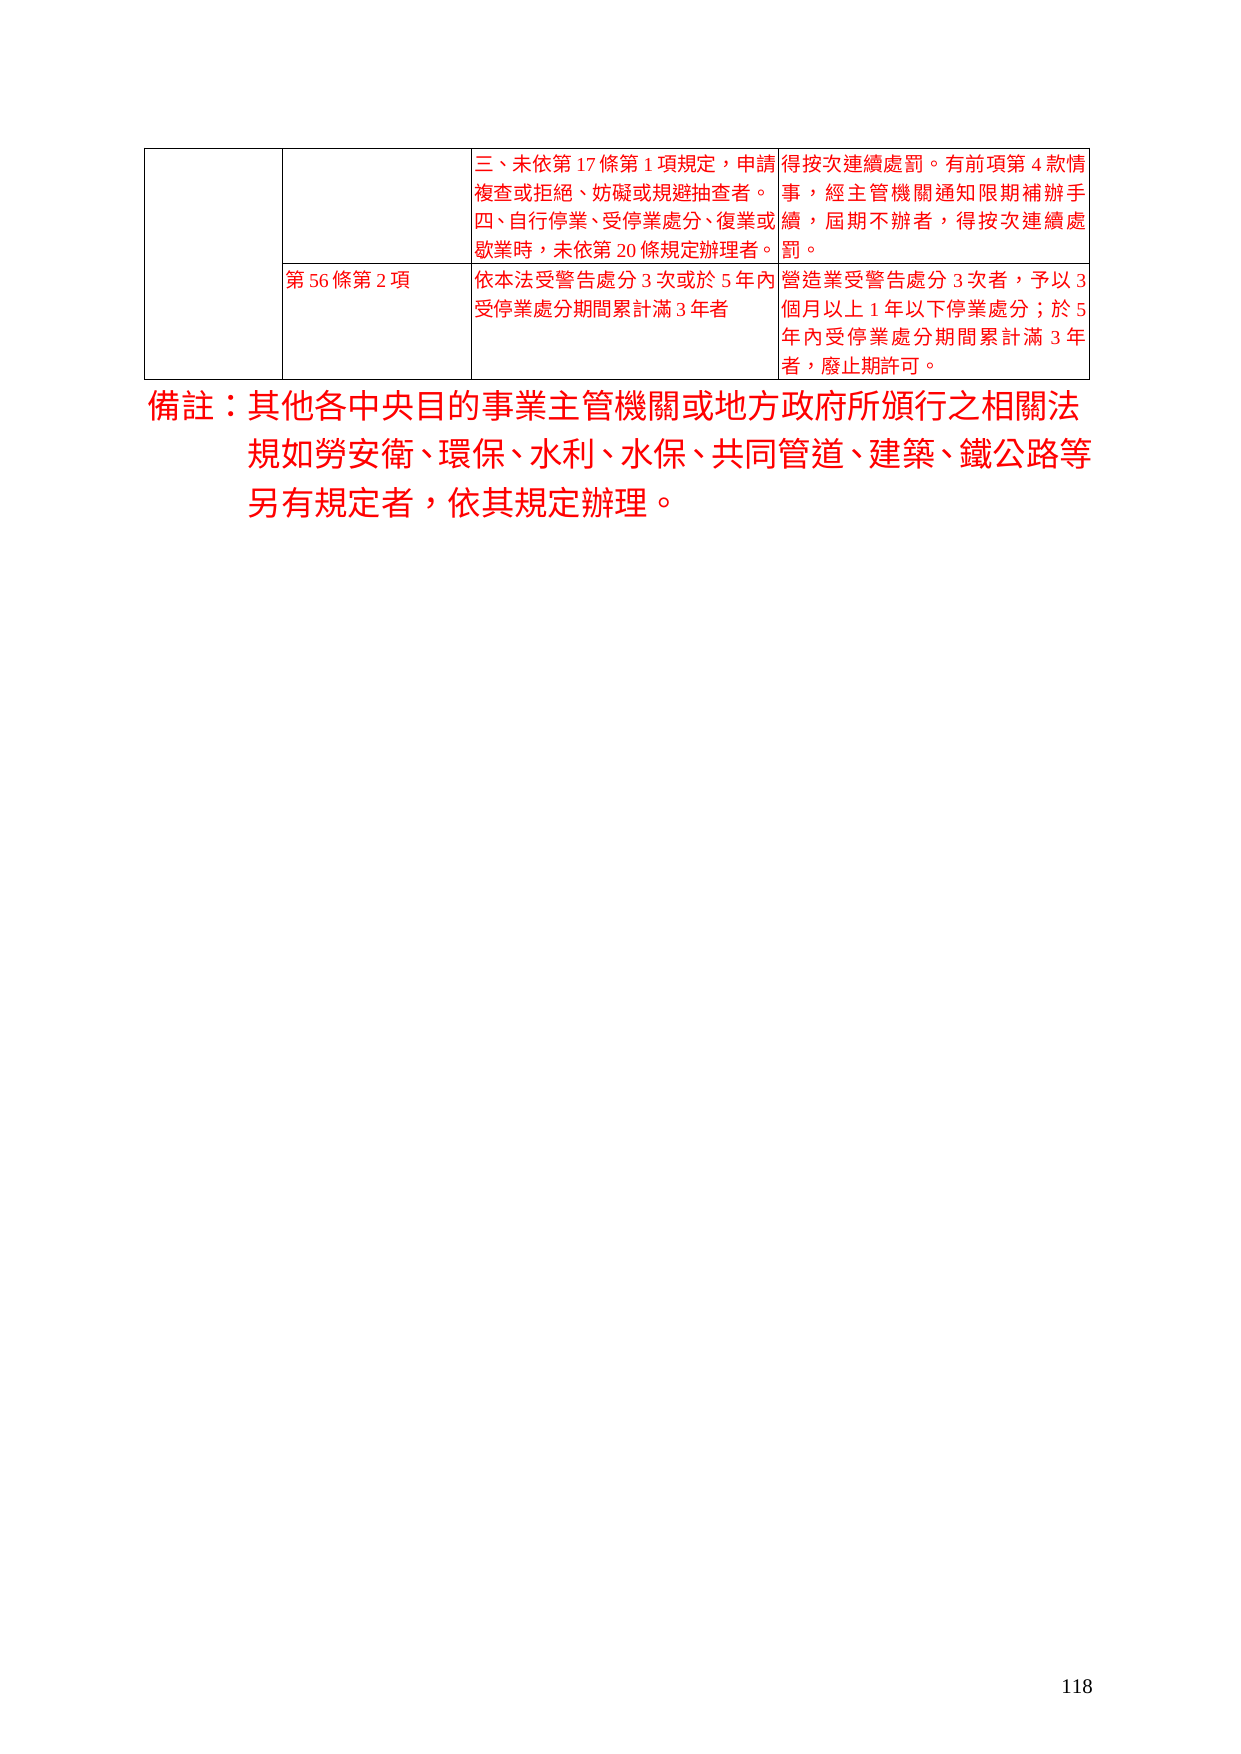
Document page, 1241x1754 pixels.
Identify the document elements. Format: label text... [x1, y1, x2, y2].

table_cell [145, 149, 282, 379]
table_cell 得按次連續處罰。有前項第4款情事，經主管機關通知限期補辦手續，屆期不辦者，得按次連續處罰。 [779, 149, 1089, 263]
table_cell [283, 149, 471, 263]
table_cell 依本法受警告處分3次或於5年內受停業處分期間累計滿3年者 [472, 264, 778, 379]
table_cell 第56條第2項 [283, 264, 471, 379]
table_cell 營造業受警告處分3次者，予以3個月以上1年以下停業處分；於5年內受停業處分期間累計滿3年者，廢止期許可。 [779, 264, 1089, 379]
table_cell 三、未依第17條第1項規定，申請複查或拒絕、妨礙或規避抽查者。 四、自行停業、受停業處分、復業或歇業時，未依第20條規定辦理者。 [472, 149, 778, 263]
text 備註：其他各中央目的事業主管機關或地方政府所頒行之相關法規如勞安衛、環保、水利、水保、共同管道、建築、鐵公路等另有規定者，依其規定辦理。 [148, 380, 1092, 525]
